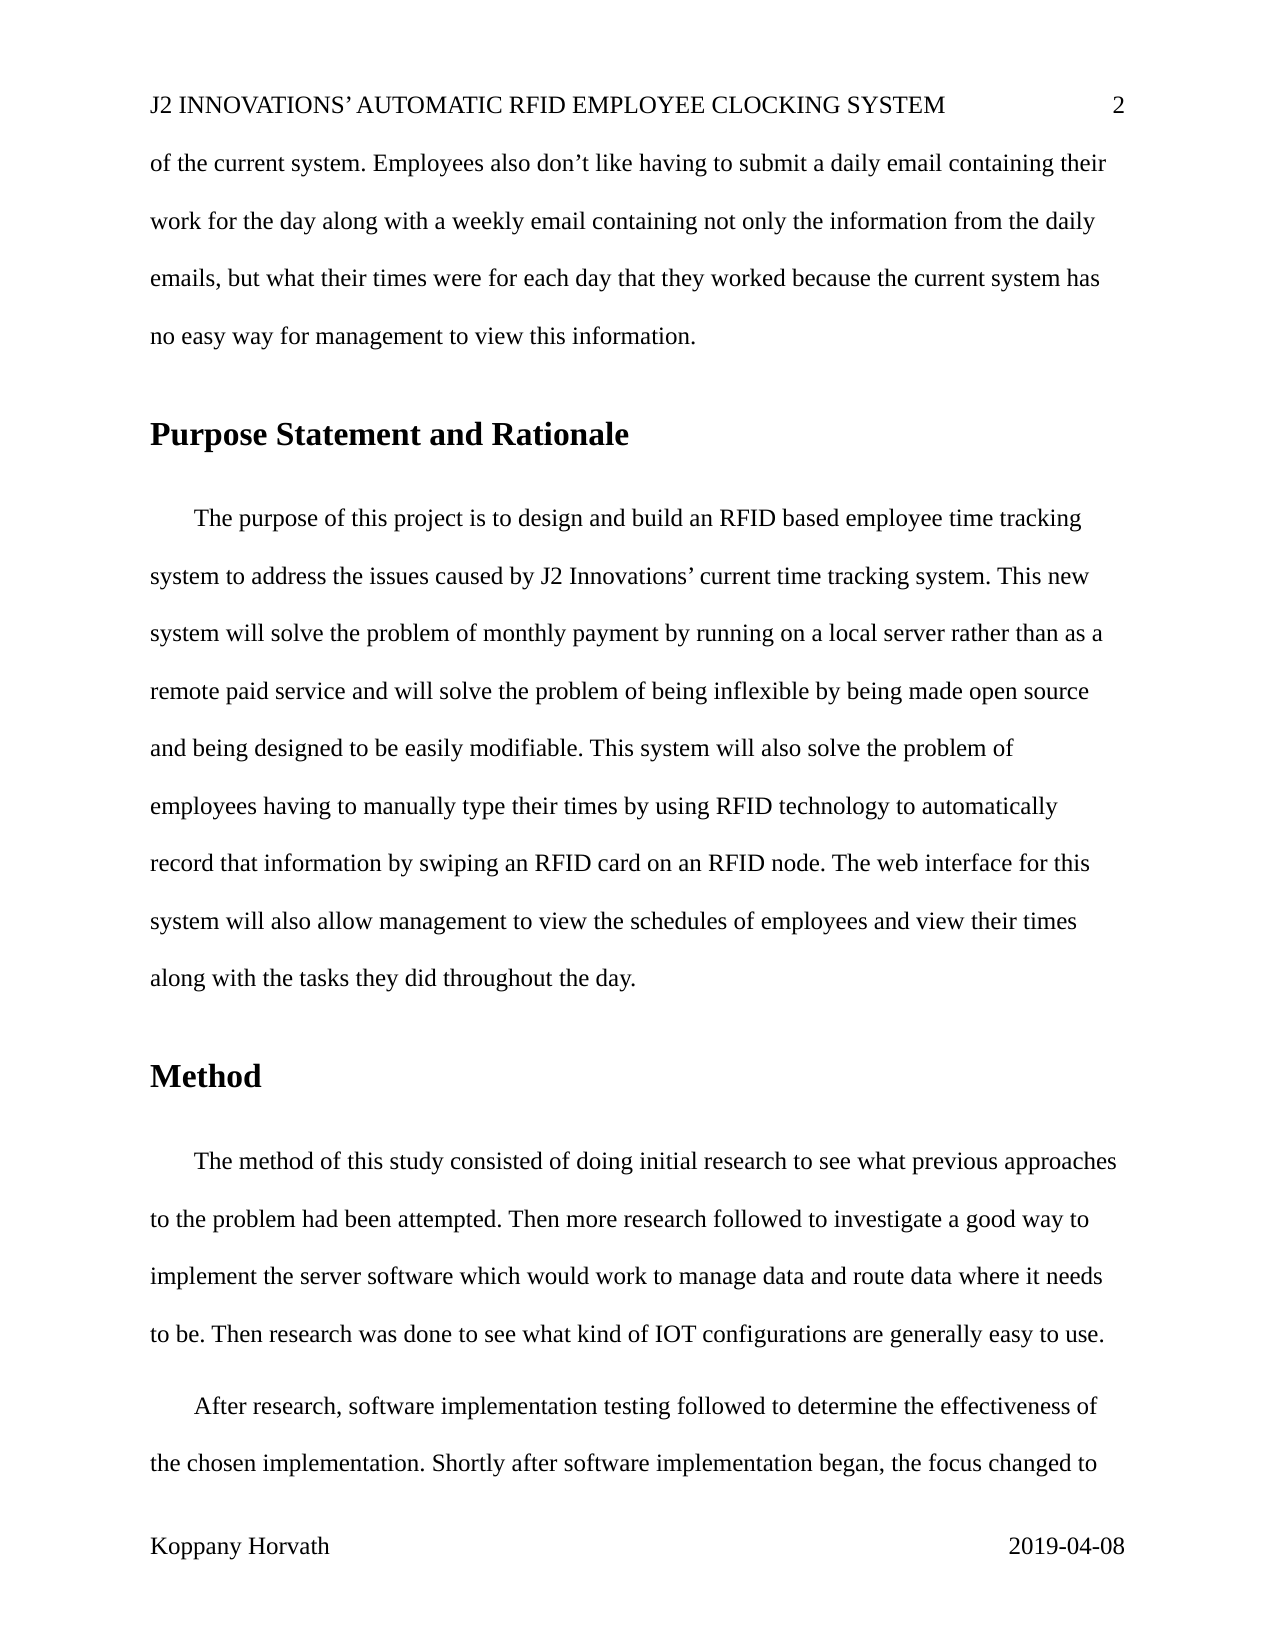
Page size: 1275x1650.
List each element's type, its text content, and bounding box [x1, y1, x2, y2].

text The method of this study consisted of doing initial research to see what previous approaches to the problem had been attempted. Then more research followed to investigate a good way to implement the server software which would work to manage data and route data where it needs to be. Then research was done to see what kind of IOT configurations are generally easy to use. [150, 1146, 1125, 1347]
text of the current system. Employees also don’t like having to submit a daily email containing their work for the day along with a weekly email containing not only the information from the daily emails, but what their times were for each day that they worked because the current system has no easy way for management to view this information. [150, 148, 1125, 349]
subtitle Purpose Statement and Rationale [150, 414, 1125, 452]
text After research, software implementation testing followed to determine the effectiveness of the chosen implementation. Shortly after software implementation began, the focus changed to [150, 1391, 1125, 1477]
text The purpose of this project is to design and build an RFID based employee time tracking system to address the issues caused by J2 Innovations’ current time tracking system. This new system will solve the problem of monthly payment by running on a local server rather than as a remote paid service and will solve the problem of being inflexible by being made open source and being designed to be easily modifiable. This system will also solve the problem of employees having to manually type their times by using RFID technology to automatically record that information by swiping an RFID card on an RFID node. The web interface for this system will also allow management to view the schedules of employees and view their times along with the tasks they did throughout the day. [150, 503, 1125, 992]
subtitle Method [150, 1056, 1125, 1095]
